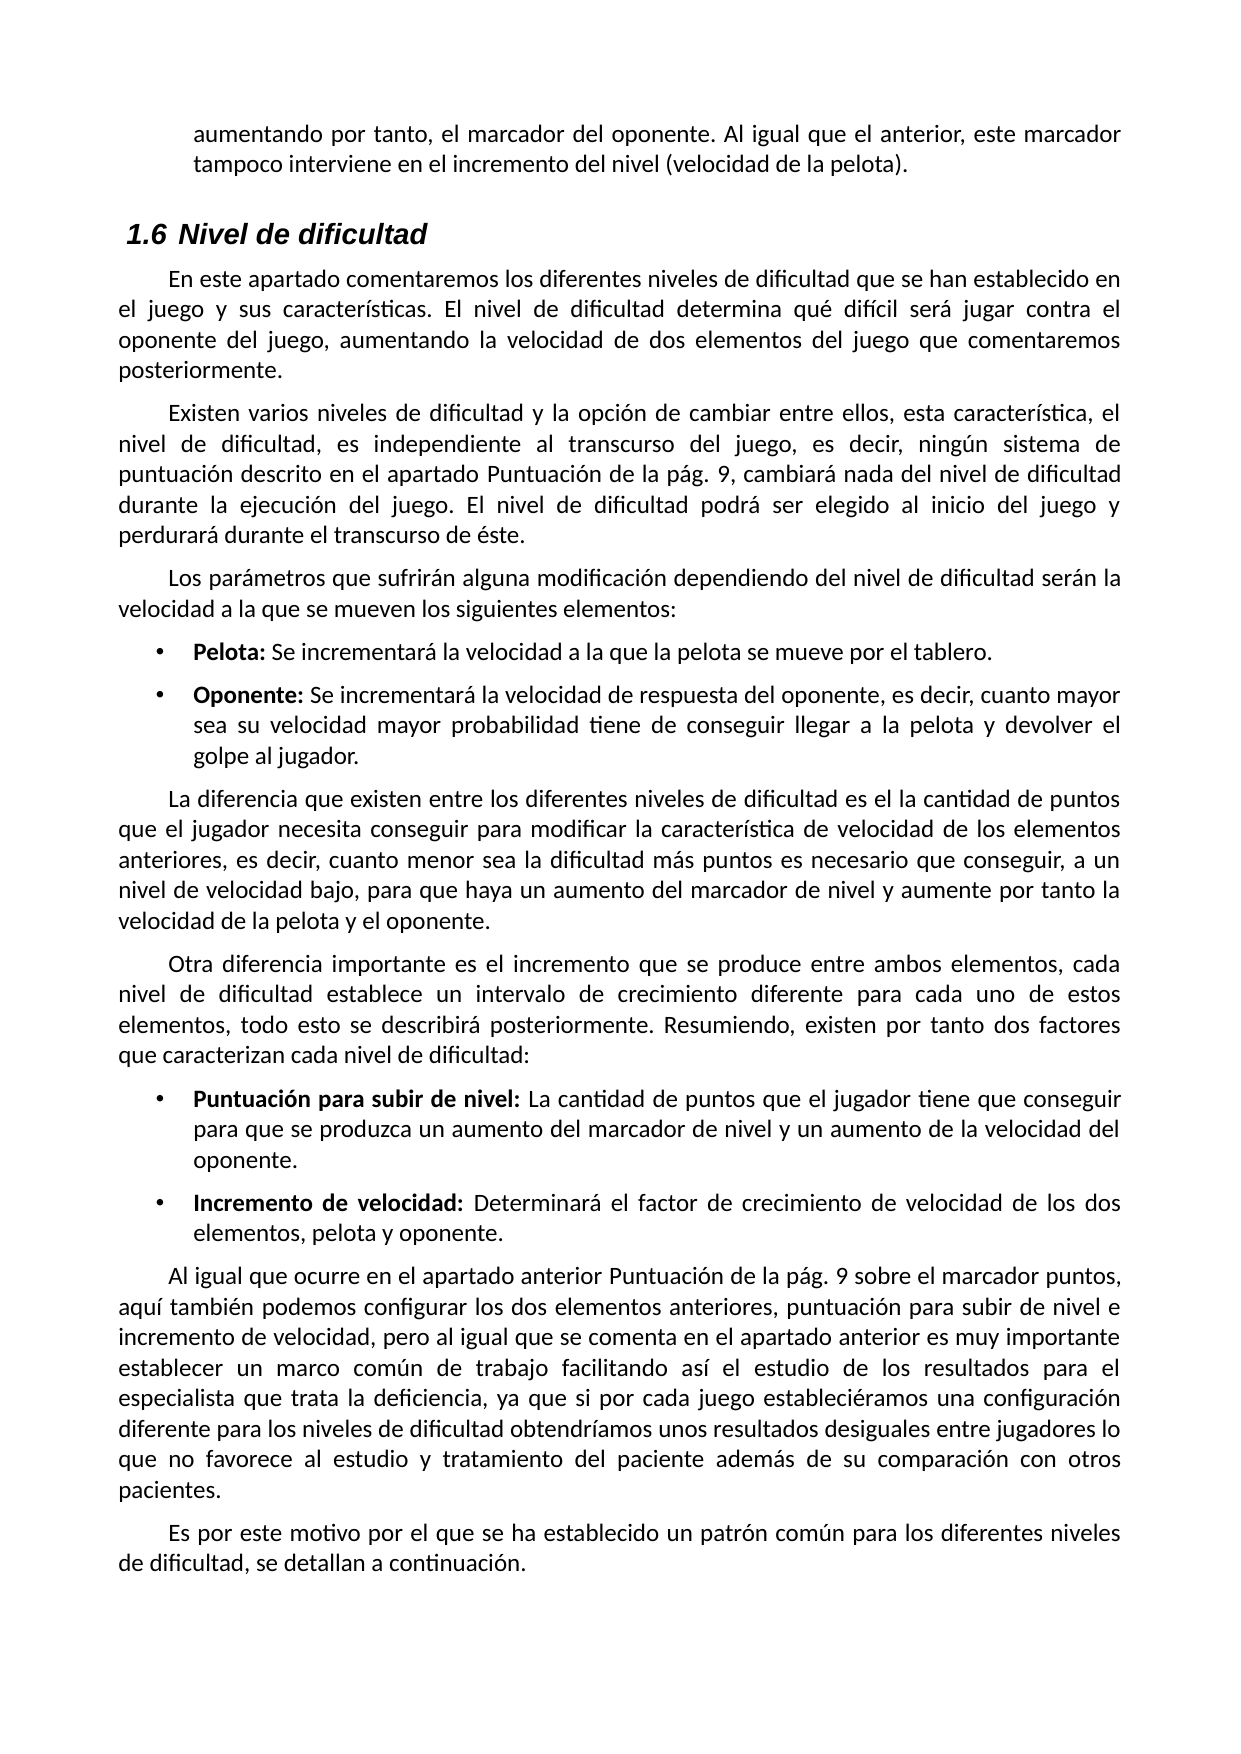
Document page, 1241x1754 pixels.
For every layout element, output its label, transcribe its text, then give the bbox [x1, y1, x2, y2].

subtitle Nivel de dificultad [118, 217, 1122, 250]
text Otra diferencia importante es el incremento que se produce entre ambos elementos, cada nivel de dificultad establece un intervalo de crecimiento diferente para cada uno de estos elementos, todo esto se describirá posteriormente. Resumiendo, existen por tanto dos factores que caracterizan cada nivel de dificultad: [118, 948, 1122, 1070]
text Al igual que ocurre en el apartado anterior Puntuación de la pág. 9 sobre el marcador puntos, aquí también podemos configurar los dos elementos anteriores, puntuación para subir de nivel e incremento de velocidad, pero al igual que se comenta en el apartado anterior es muy importante establecer un marco común de trabajo facilitando así el estudio de los resultados para el especialista que trata la deficiencia, ya que si por cada juego estableciéramos una configuración diferente para los niveles de dificultad obtendríamos unos resultados desiguales entre jugadores lo que no favorece al estudio y tratamiento del paciente además de su comparación con otros pacientes. [118, 1260, 1122, 1504]
list Oponente: Se incrementará la velocidad de respuesta del oponente, es decir, cuanto mayor sea su velocidad mayor probabilidad tiene de conseguir llegar a la pelota y devolver el golpe al jugador. [156, 679, 1122, 771]
list Puntuación para subir de nivel: La cantidad de puntos que el jugador tiene que conseguir para que se produzca un aumento del marcador de nivel y un aumento de la velocidad del oponente. [156, 1083, 1122, 1174]
text Existen varios niveles de dificultad y la opción de cambiar entre ellos, esta característica, el nivel de dificultad, es independiente al transcurso del juego, es decir, ningún sistema de puntuación descrito en el apartado Puntuación de la pág. 9, cambiará nada del nivel de dificultad durante la ejecución del juego. El nivel de dificultad podrá ser elegido al inicio del juego y perdurará durante el transcurso de éste. [118, 397, 1122, 550]
list Incremento de velocidad: Determinará el factor de crecimiento de velocidad de los dos elementos, pelota y oponente. [156, 1187, 1122, 1248]
text Los parámetros que sufrirán alguna modificación dependiendo del nivel de dificultad serán la velocidad a la que se mueven los siguientes elementos: [118, 562, 1122, 623]
text La diferencia que existen entre los diferentes niveles de dificultad es el la cantidad de puntos que el jugador necesita conseguir para modificar la característica de velocidad de los elementos anteriores, es decir, cuanto menor sea la dificultad más puntos es necesario que conseguir, a un nivel de velocidad bajo, para que haya un aumento del marcador de nivel y aumente por tanto la velocidad de la pelota y el oponente. [118, 783, 1122, 936]
text En este apartado comentaremos los diferentes niveles de dificultad que se han establecido en el juego y sus características. El nivel de dificultad determina qué difícil será jugar contra el oponente del juego, aumentando la velocidad de dos elementos del juego que comentaremos posteriormente. [118, 263, 1122, 385]
text Es por este motivo por el que se ha establecido un patrón común para los diferentes niveles de dificultad, se detallan a continuación. [118, 1517, 1122, 1578]
list Pelota: Se incrementará la velocidad a la que la pelota se mueve por el tablero. [156, 636, 1122, 666]
list aumentando por tanto, el marcador del oponente. Al igual que el anterior, este marcador tampoco interviene en el incremento del nivel (velocidad de la pelota). [156, 118, 1122, 179]
